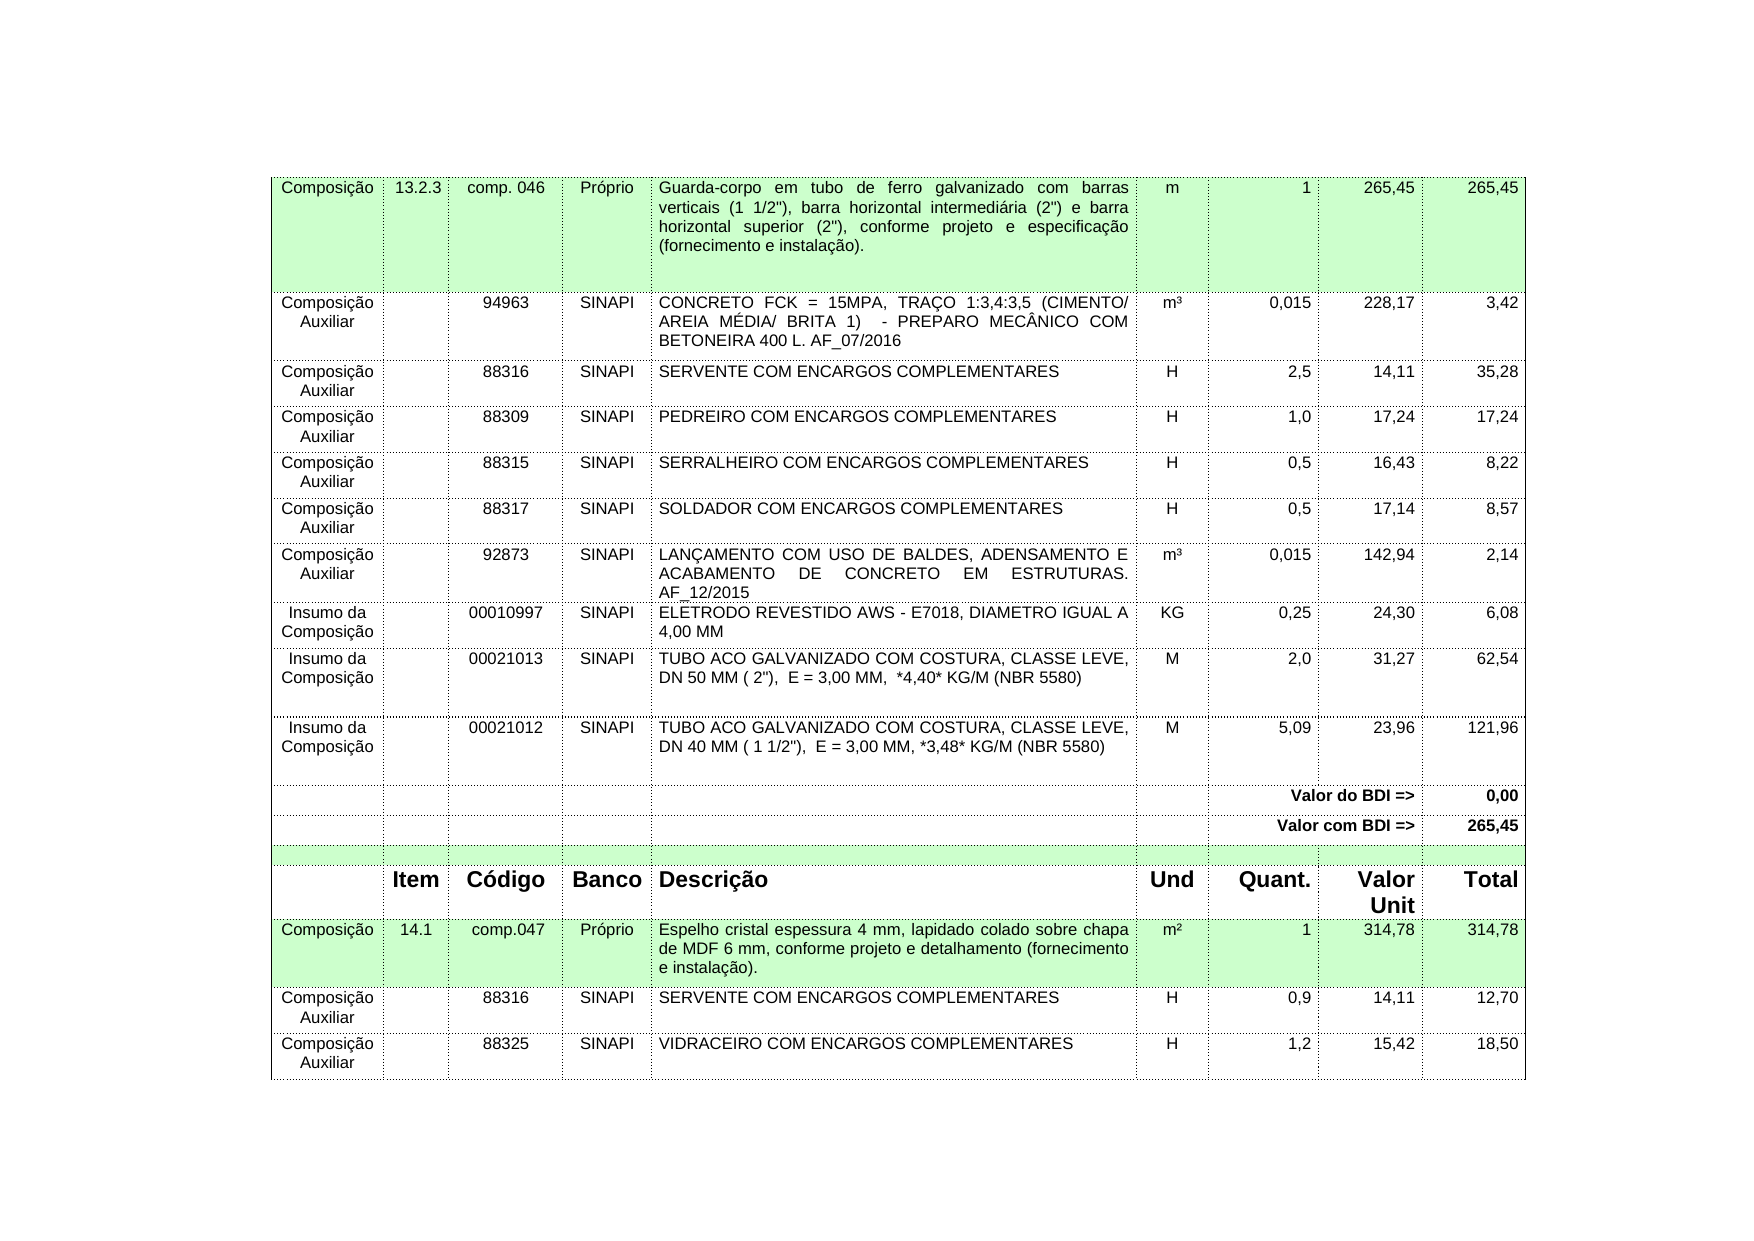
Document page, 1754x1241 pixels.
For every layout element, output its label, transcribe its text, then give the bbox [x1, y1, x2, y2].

table_cell 2,0 [1208, 648, 1318, 716]
table_cell [449, 815, 563, 844]
table_cell 265,45 [1422, 815, 1525, 844]
table_cell [383, 360, 449, 406]
table_cell [651, 785, 1136, 815]
table_cell 0,00 [1422, 785, 1525, 815]
table_cell 15,42 [1318, 1033, 1422, 1079]
table_cell Código [449, 865, 563, 918]
table_cell [563, 785, 651, 815]
table_cell [383, 452, 449, 498]
table_cell 88316 [449, 360, 563, 406]
table_cell 0,25 [1208, 602, 1318, 648]
table_cell m³ [1136, 543, 1208, 602]
table_cell [383, 785, 449, 815]
table_cell 228,17 [1318, 292, 1422, 360]
table_cell Item [383, 865, 449, 918]
table_cell H [1136, 1033, 1208, 1079]
table_cell 265,45 [1318, 177, 1422, 292]
table_cell Insumo da Composição [272, 648, 383, 716]
table_cell SERVENTE COM ENCARGOS COMPLEMENTARES [651, 360, 1136, 406]
table_cell Composição Auxiliar [272, 543, 383, 602]
table_cell 88316 [449, 987, 563, 1033]
table_cell 94963 [449, 292, 563, 360]
table_cell [651, 845, 1136, 865]
table_cell 88325 [449, 1033, 563, 1079]
table_cell 17,24 [1422, 406, 1525, 452]
table_cell 88315 [449, 452, 563, 498]
table_cell H [1136, 987, 1208, 1033]
table_cell 142,94 [1318, 543, 1422, 602]
table_cell Insumo da Composição [272, 602, 383, 648]
table_cell SINAPI [563, 292, 651, 360]
table_cell 92873 [449, 543, 563, 602]
table_cell 14,11 [1318, 987, 1422, 1033]
table_cell 0,5 [1208, 498, 1318, 543]
table_cell [1318, 845, 1422, 865]
table_cell Composição Auxiliar [272, 452, 383, 498]
table_cell [449, 845, 563, 865]
table_cell 314,78 [1422, 919, 1525, 987]
table_cell [383, 292, 449, 360]
table_cell Banco [563, 865, 651, 918]
table_cell Valor Unit [1318, 865, 1422, 918]
table_cell Composição Auxiliar [272, 987, 383, 1033]
table_cell [383, 498, 449, 543]
table_cell Und [1136, 865, 1208, 918]
table_cell m [1136, 177, 1208, 292]
table_cell [563, 845, 651, 865]
table_cell Composição Auxiliar [272, 498, 383, 543]
table_cell m² [1136, 919, 1208, 987]
table_cell 2,5 [1208, 360, 1318, 406]
table_cell SERVENTE COM ENCARGOS COMPLEMENTARES [651, 987, 1136, 1033]
table_cell CONCRETO FCK = 15MPA, TRAÇO 1:3,4:3,5 (CIMENTO/ AREIA MÉDIA/ BRITA 1) - PREPARO MECÂNICO COM BETONEIRA 400 L. AF_07/2016 [651, 292, 1136, 360]
table_cell [272, 785, 383, 815]
table_cell 13.2.3 [383, 177, 449, 292]
table_cell Próprio [563, 177, 651, 292]
table_cell 314,78 [1318, 919, 1422, 987]
table_cell 16,43 [1318, 452, 1422, 498]
table_cell 5,09 [1208, 716, 1318, 785]
table_cell SERRALHEIRO COM ENCARGOS COMPLEMENTARES [651, 452, 1136, 498]
table_cell 12,70 [1422, 987, 1525, 1033]
table_cell VIDRACEIRO COM ENCARGOS COMPLEMENTARES [651, 1033, 1136, 1079]
table_cell 1 [1208, 177, 1318, 292]
table_cell H [1136, 452, 1208, 498]
table_cell Quant. [1208, 865, 1318, 918]
table_cell H [1136, 498, 1208, 543]
table_cell [383, 716, 449, 785]
table_cell [272, 845, 383, 865]
table_cell 2,14 [1422, 543, 1525, 602]
table_cell [383, 543, 449, 602]
table_cell 00021012 [449, 716, 563, 785]
table_cell 14,11 [1318, 360, 1422, 406]
table_cell Valor do BDI => [1208, 785, 1422, 815]
table_cell [272, 865, 383, 918]
table_cell M [1136, 648, 1208, 716]
table_cell comp. 046 [449, 177, 563, 292]
table_cell [383, 406, 449, 452]
table_cell Próprio [563, 919, 651, 987]
table_cell PEDREIRO COM ENCARGOS COMPLEMENTARES [651, 406, 1136, 452]
table_cell ELETRODO REVESTIDO AWS - E7018, DIAMETRO IGUAL A 4,00 MM [651, 602, 1136, 648]
table_cell 6,08 [1422, 602, 1525, 648]
table_cell 1,2 [1208, 1033, 1318, 1079]
table_cell [383, 845, 449, 865]
table_cell 17,14 [1318, 498, 1422, 543]
table_cell 8,57 [1422, 498, 1525, 543]
table_cell Composição Auxiliar [272, 406, 383, 452]
table_cell [383, 648, 449, 716]
table_cell Insumo da Composição [272, 716, 383, 785]
table_cell comp.047 [449, 919, 563, 987]
table_cell 0,9 [1208, 987, 1318, 1033]
table_cell 121,96 [1422, 716, 1525, 785]
table_cell 88317 [449, 498, 563, 543]
table_cell M [1136, 716, 1208, 785]
table_cell 8,22 [1422, 452, 1525, 498]
table_cell SINAPI [563, 1033, 651, 1079]
table_cell 14.1 [383, 919, 449, 987]
table_cell 00010997 [449, 602, 563, 648]
table_cell SINAPI [563, 406, 651, 452]
table_cell [563, 815, 651, 844]
table_cell 23,96 [1318, 716, 1422, 785]
table_cell SOLDADOR COM ENCARGOS COMPLEMENTARES [651, 498, 1136, 543]
table_cell [383, 987, 449, 1033]
table_cell Composição [272, 177, 383, 292]
table_cell SINAPI [563, 987, 651, 1033]
table_cell Composição [272, 919, 383, 987]
table_cell SINAPI [563, 648, 651, 716]
table_cell SINAPI [563, 360, 651, 406]
table_cell 62,54 [1422, 648, 1525, 716]
table_cell [1422, 845, 1525, 865]
table_cell 88309 [449, 406, 563, 452]
table_cell 0,015 [1208, 543, 1318, 602]
table_cell Espelho cristal espessura 4 mm, lapidado colado sobre chapa de MDF 6 mm, conforme projeto e detalhamento (fornecimento e instalação). [651, 919, 1136, 987]
table_cell SINAPI [563, 602, 651, 648]
table_cell 00021013 [449, 648, 563, 716]
table_cell SINAPI [563, 498, 651, 543]
table_cell SINAPI [563, 543, 651, 602]
table_cell [383, 1033, 449, 1079]
table_cell [1208, 845, 1318, 865]
table_cell H [1136, 360, 1208, 406]
table_cell 1,0 [1208, 406, 1318, 452]
table_cell 1 [1208, 919, 1318, 987]
table_cell Composição Auxiliar [272, 292, 383, 360]
table_cell 3,42 [1422, 292, 1525, 360]
table_cell SINAPI [563, 716, 651, 785]
table_cell 31,27 [1318, 648, 1422, 716]
table_cell Total [1422, 865, 1525, 918]
table_cell 265,45 [1422, 177, 1525, 292]
table_cell [1136, 785, 1208, 815]
table_cell LANÇAMENTO COM USO DE BALDES, ADENSAMENTO E ACABAMENTO DE CONCRETO EM ESTRUTURAS. AF_12/2015 [651, 543, 1136, 602]
table_cell TUBO ACO GALVANIZADO COM COSTURA, CLASSE LEVE, DN 40 MM ( 1 1/2"), E = 3,00 MM, *3,48* KG/M (NBR 5580) [651, 716, 1136, 785]
table_cell m³ [1136, 292, 1208, 360]
table_cell [1136, 845, 1208, 865]
table_cell [383, 815, 449, 844]
table_cell [383, 602, 449, 648]
table_cell 17,24 [1318, 406, 1422, 452]
table_cell 0,5 [1208, 452, 1318, 498]
table_cell 35,28 [1422, 360, 1525, 406]
table_cell [1136, 815, 1208, 844]
table_cell TUBO ACO GALVANIZADO COM COSTURA, CLASSE LEVE, DN 50 MM ( 2"), E = 3,00 MM, *4,40* KG/M (NBR 5580) [651, 648, 1136, 716]
table_cell Guarda-corpo em tubo de ferro galvanizado com barras verticais (1 1/2"), barra horizontal intermediária (2") e barra horizontal superior (2"), conforme projeto e especificação (fornecimento e instalação). [651, 177, 1136, 292]
table_cell [449, 785, 563, 815]
table_cell SINAPI [563, 452, 651, 498]
table_cell Valor com BDI => [1208, 815, 1422, 844]
table_cell 18,50 [1422, 1033, 1525, 1079]
table_cell [651, 815, 1136, 844]
table_cell Composição Auxiliar [272, 360, 383, 406]
table_cell 0,015 [1208, 292, 1318, 360]
table_cell Composição Auxiliar [272, 1033, 383, 1079]
table_cell Descrição [651, 865, 1136, 918]
table_cell KG [1136, 602, 1208, 648]
table_cell 24,30 [1318, 602, 1422, 648]
table_cell [272, 815, 383, 844]
table_cell H [1136, 406, 1208, 452]
